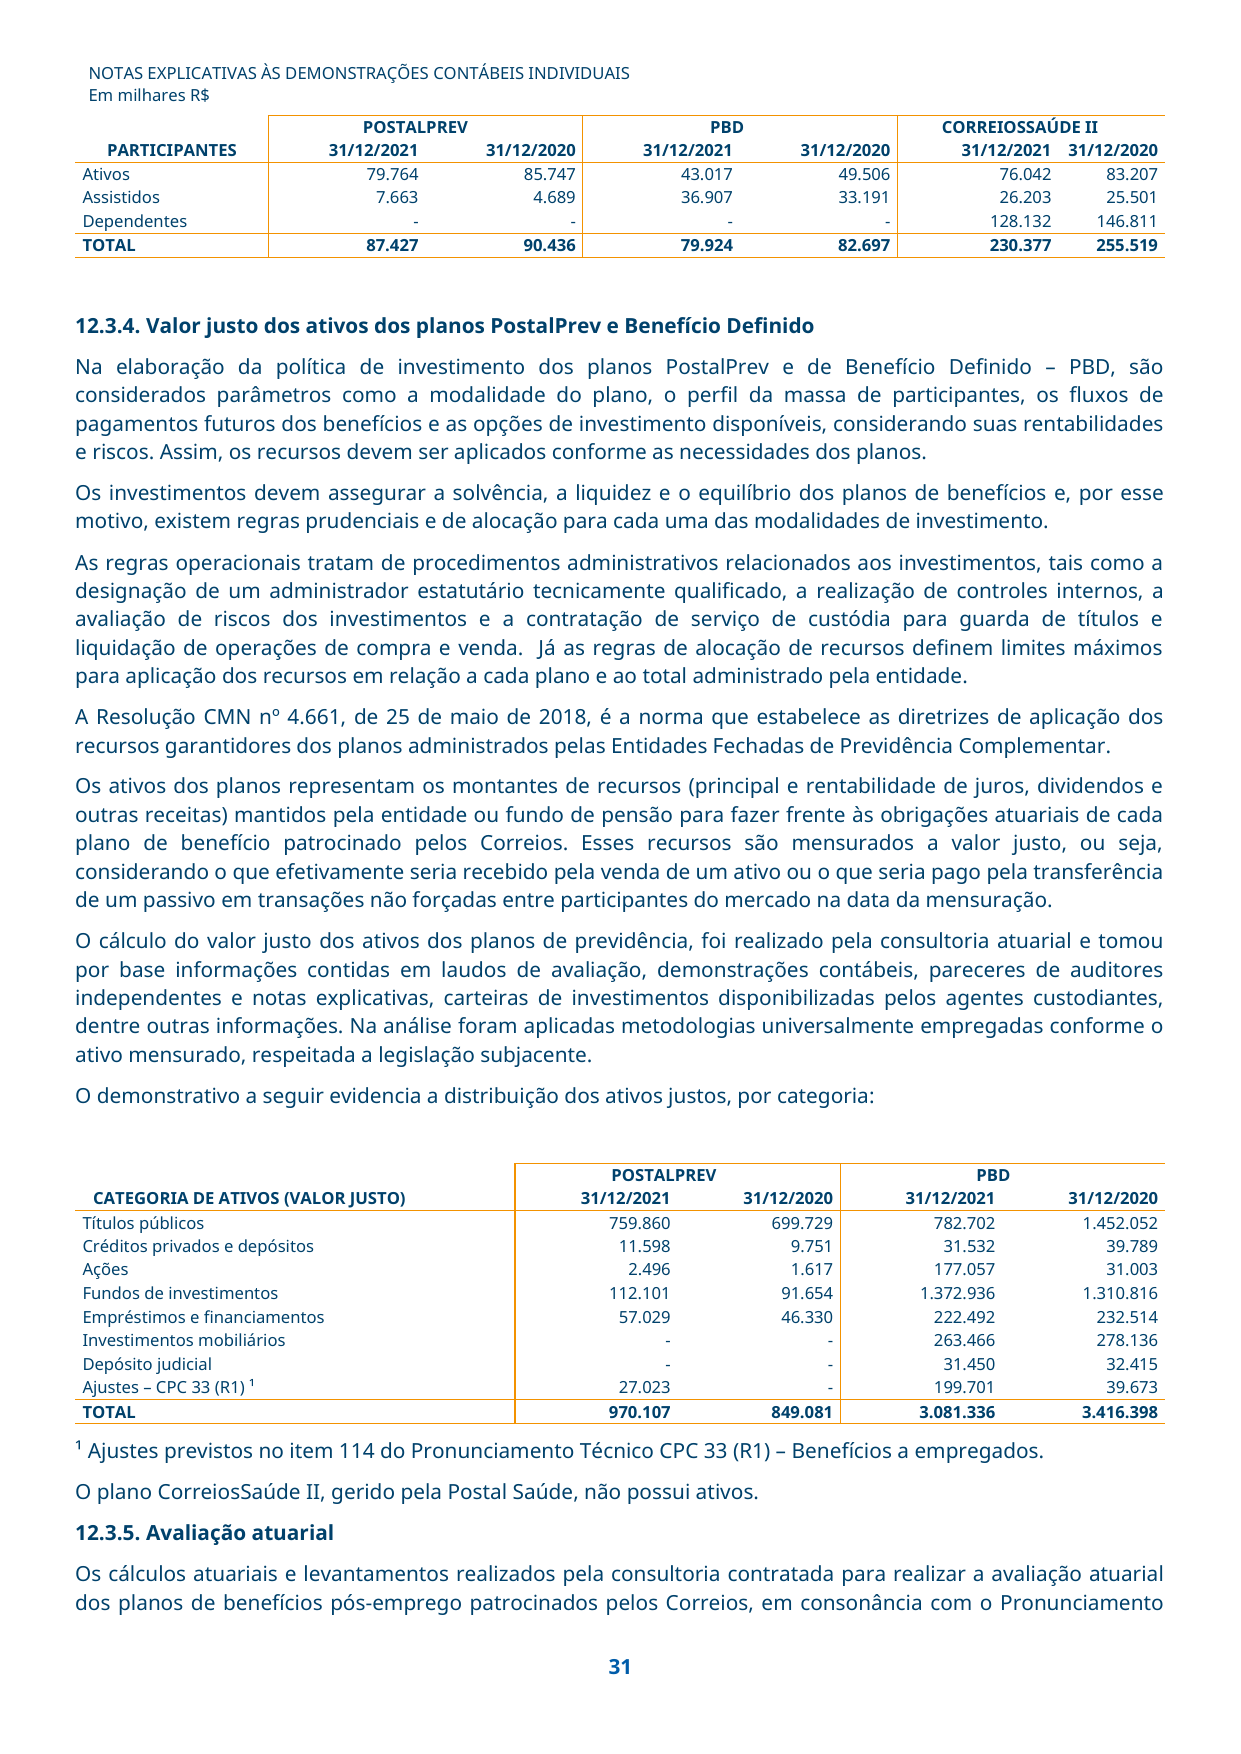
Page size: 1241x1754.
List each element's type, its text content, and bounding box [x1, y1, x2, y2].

table_header [562, 116, 582, 138]
table_cell 263.466 [841, 1329, 1003, 1352]
table_cell 43.017 [583, 163, 740, 186]
text A Resolução CMN nº 4.661, de 25 de maio de 2018, é a norma que estabelece as diretrizes de aplicação dos recursos garantidores dos planos administrados pelas Entidades Fechadas de Previdência Complementar. [75, 702, 1165, 759]
table_cell 49.506 [740, 163, 897, 186]
table_cell 31.003 [1003, 1258, 1165, 1281]
text O demonstrativo a seguir evidencia a distribuição dos ativos justos, por categoria: [75, 1081, 1165, 1109]
table_cell 31/12/2020 [426, 138, 582, 162]
table_cell - [516, 1352, 678, 1376]
table_cell 83.207 [1059, 163, 1165, 186]
text As regras operacionais tratam de procedimentos administrativos relacionados aos investimentos, tais como a designação de um administrador estatutário tecnicamente qualificado, a realização de controles internos, a avaliação de riscos dos investimentos e a contratação de serviço de custódia para guarda de títulos e liquidação de operações de compra e venda. Já as regras de alocação de recursos definem limites máximos para aplicação dos recursos em relação a cada plano e ao total administrado pela entidade. [75, 548, 1165, 690]
table_cell 87.427 [269, 234, 426, 257]
table_header [813, 1164, 840, 1187]
table_cell 31.450 [841, 1352, 1003, 1376]
table_cell 82.697 [740, 234, 897, 257]
table_cell 199.701 [841, 1376, 1003, 1399]
table_cell Ajustes – CPC 33 (R1) ¹ [75, 1376, 424, 1399]
table_cell 31/12/2020 [678, 1187, 840, 1210]
table_cell 232.514 [1003, 1305, 1165, 1328]
table_cell 85.747 [426, 163, 582, 186]
table_cell 230.377 [898, 234, 1059, 257]
table_cell - [269, 209, 426, 233]
table_header [75, 1163, 424, 1187]
table_cell Investimentos mobiliários [75, 1329, 424, 1352]
table_cell [424, 1187, 514, 1210]
table_cell - [678, 1329, 840, 1352]
list Avaliação atuarial [75, 1518, 1165, 1547]
table_cell Assistidos [75, 186, 268, 209]
table_cell 31/12/2020 [1059, 138, 1165, 162]
table_cell 278.136 [1003, 1329, 1165, 1352]
text ¹ Ajustes previstos no item 114 do Pronunciamento Técnico CPC 33 (R1) – Benefícios a empregados. [75, 1437, 1165, 1465]
table_cell 782.702 [841, 1211, 1003, 1234]
table_cell Títulos públicos [75, 1211, 424, 1234]
table_cell 177.057 [841, 1258, 1003, 1281]
table_cell 26.203 [898, 186, 1059, 209]
table_cell 79.924 [583, 234, 740, 257]
table_cell 31/12/2021 [516, 1187, 678, 1210]
table_cell 1.372.936 [841, 1281, 1003, 1305]
table_cell Fundos de investimentos [75, 1281, 424, 1305]
table_cell 3.416.398 [1003, 1400, 1165, 1423]
table_cell - [740, 209, 897, 233]
table_cell 57.029 [516, 1305, 678, 1328]
text O cálculo do valor justo dos ativos dos planos de previdência, foi realizado pela consultoria atuarial e tomou por base informações contidas em laudos de avaliação, demonstrações contábeis, pareceres de auditores independentes e notas explicativas, carteiras de investimentos disponibilizadas pelos agentes custodiantes, dentre outras informações. Na análise foram aplicadas metodologias universalmente empregadas conforme o ativo mensurado, respeitada a legislação subjacente. [75, 926, 1165, 1068]
table_cell 39.673 [1003, 1376, 1165, 1399]
table_cell 2.496 [516, 1258, 678, 1281]
text Os cálculos atuariais e levantamentos realizados pela consultoria contratada para realizar a avaliação atuarial dos planos de benefícios pós-emprego patrocinados pelos Correios, em consonância com o Pronunciamento [75, 1559, 1165, 1616]
table_cell 33.191 [740, 186, 897, 209]
table_cell Ativos [75, 163, 268, 186]
table_header [75, 115, 268, 138]
table_cell 222.492 [841, 1305, 1003, 1328]
table_cell 4.689 [426, 186, 582, 209]
table_header PBD [583, 116, 871, 138]
table_cell [424, 1352, 514, 1376]
table_cell 31/12/2021 [841, 1187, 1003, 1210]
table_cell Empréstimos e financiamentos [75, 1305, 424, 1328]
table_cell TOTAL [75, 234, 268, 257]
table_cell 146.811 [1059, 209, 1165, 233]
table_cell 76.042 [898, 163, 1059, 186]
table_cell 31/12/2020 [740, 138, 897, 162]
table_cell 31/12/2021 [898, 138, 1059, 162]
table_cell 699.729 [678, 1211, 840, 1234]
table_cell PARTICIPANTES [75, 138, 268, 162]
table_cell 91.654 [678, 1281, 840, 1305]
table_cell 3.081.336 [841, 1400, 1003, 1423]
table_cell 970.107 [516, 1400, 678, 1423]
table_cell - [516, 1329, 678, 1352]
text O plano CorreiosSaúde II, gerido pela Postal Saúde, não possui ativos. [75, 1477, 1165, 1506]
list Valor justo dos ativos dos planos PostalPrev e Benefício Definido [75, 311, 1165, 339]
table_cell 90.436 [426, 234, 582, 257]
table_cell 849.081 [678, 1400, 840, 1423]
table_cell Ações [75, 1258, 424, 1281]
text Os investimentos devem assegurar a solvência, a liquidez e o equilíbrio dos planos de benefícios e, por esse motivo, existem regras prudenciais e de alocação para cada uma das modalidades de investimento. [75, 478, 1165, 535]
table_cell [424, 1329, 514, 1352]
table_cell 9.751 [678, 1234, 840, 1257]
table_cell 46.330 [678, 1305, 840, 1328]
table_cell [424, 1211, 514, 1234]
table_header [1142, 116, 1165, 138]
table_cell 1.310.816 [1003, 1281, 1165, 1305]
table_cell [424, 1234, 514, 1257]
table_cell [424, 1281, 514, 1305]
table_cell CATEGORIA DE ATIVOS (VALOR JUSTO) [75, 1187, 424, 1210]
table_header POSTALPREV [269, 116, 562, 138]
table_cell 7.663 [269, 186, 426, 209]
table_cell [424, 1258, 514, 1281]
table_cell 31/12/2021 [583, 138, 740, 162]
table_header CORREIOSSAÚDE II [898, 116, 1142, 138]
table_cell 255.519 [1059, 234, 1165, 257]
table_cell 32.415 [1003, 1352, 1165, 1376]
table_cell [424, 1400, 514, 1423]
table_cell 25.501 [1059, 186, 1165, 209]
table_cell [424, 1305, 514, 1328]
table_cell 1.617 [678, 1258, 840, 1281]
table_cell Créditos privados e depósitos [75, 1234, 424, 1257]
table_header [871, 116, 897, 138]
table_cell 128.132 [898, 209, 1059, 233]
table_cell 759.860 [516, 1211, 678, 1234]
table_header POSTALPREV [516, 1164, 812, 1187]
table_cell Dependentes [75, 209, 268, 233]
table_cell 11.598 [516, 1234, 678, 1257]
table_header [424, 1163, 514, 1187]
table_cell [424, 1376, 514, 1399]
table_cell Depósito judicial [75, 1352, 424, 1376]
table_cell - [678, 1376, 840, 1399]
table_cell - [426, 209, 582, 233]
table_cell 36.907 [583, 186, 740, 209]
table_cell 39.789 [1003, 1234, 1165, 1257]
table_cell 27.023 [516, 1376, 678, 1399]
table_cell TOTAL [75, 1400, 424, 1423]
text Os ativos dos planos representam os montantes de recursos (principal e rentabilidade de juros, dividendos e outras receitas) mantidos pela entidade ou fundo de pensão para fazer frente às obrigações atuariais de cada plano de benefício patrocinado pelos Correios. Esses recursos são mensurados a valor justo, ou seja, considerando o que efetivamente seria recebido pela venda de um ativo ou o que seria pago pela transferência de um passivo em transações não forçadas entre participantes do mercado na data da mensuração. [75, 772, 1165, 914]
table_header [1146, 1164, 1165, 1187]
table_cell 1.452.052 [1003, 1211, 1165, 1234]
table_cell 31/12/2020 [1003, 1187, 1165, 1210]
table_cell - [678, 1352, 840, 1376]
table_cell 31.532 [841, 1234, 1003, 1257]
table_cell 112.101 [516, 1281, 678, 1305]
text Na elaboração da política de investimento dos planos PostalPrev e de Benefício Definido – PBD, são considerados parâmetros como a modalidade do plano, o perfil da massa de participantes, os fluxos de pagamentos futuros dos benefícios e as opções de investimento disponíveis, considerando suas rentabilidades e riscos. Assim, os recursos devem ser aplicados conforme as necessidades dos planos. [75, 352, 1165, 466]
table_header PBD [841, 1164, 1146, 1187]
table_cell - [583, 209, 740, 233]
table_cell 79.764 [269, 163, 426, 186]
table_cell 31/12/2021 [269, 138, 426, 162]
